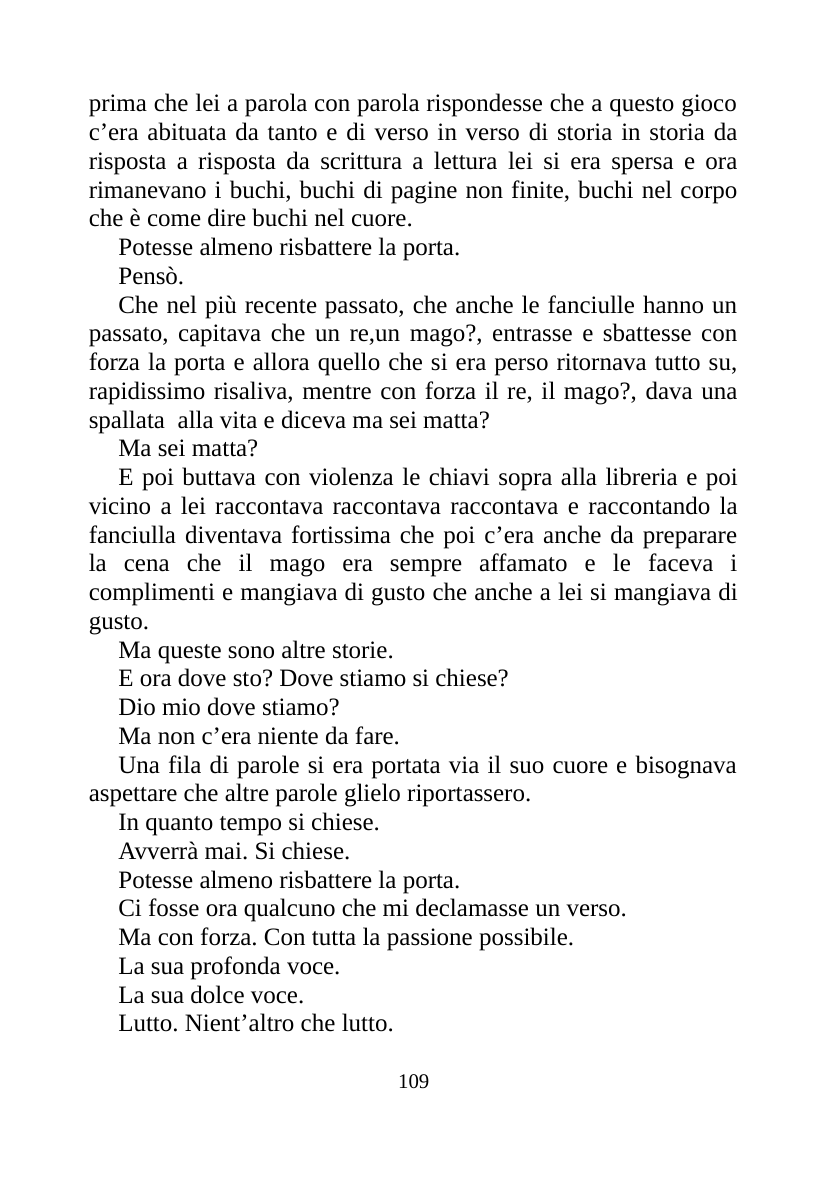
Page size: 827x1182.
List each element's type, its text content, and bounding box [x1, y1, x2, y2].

text prima che lei a parola con parola rispondesse che a questo gioco c’era abituata da tanto e di verso in verso di storia in storia da risposta a risposta da scrittura a lettura lei si era spersa e ora rimanevano i buchi, buchi di pagine non finite, buchi nel corpo che è come dire buchi nel cuore. [88, 88, 738, 232]
text Potesse almeno risbattere la porta. [88, 865, 738, 893]
text Avverrà mai. Si chiese. [88, 836, 738, 865]
text Lutto. Nient’altro che lutto. [88, 1008, 738, 1037]
text La sua dolce voce. [88, 980, 738, 1008]
text Potesse almeno risbattere la porta. [88, 232, 738, 261]
text In quanto tempo si chiese. [88, 807, 738, 836]
text Pensò. [88, 261, 738, 290]
text Una fila di parole si era portata via il suo cuore e bisognava aspettare che altre parole glielo riportassero. [88, 750, 738, 807]
text E ora dove sto? Dove stiamo si chiese? [88, 663, 738, 692]
text Ma sei matta? [88, 433, 738, 462]
text Ci fosse ora qualcuno che mi declamasse un verso. [88, 893, 738, 922]
text Ma non c’era niente da fare. [88, 721, 738, 750]
text E poi buttava con violenza le chiavi sopra alla libreria e poi vicino a lei raccontava raccontava raccontava e raccontando la fanciulla diventava fortissima che poi c’era anche da preparare la cena che il mago era sempre affamato e le faceva i complimenti e mangiava di gusto che anche a lei si mangiava di gusto. [88, 462, 738, 635]
text Che nel più recente passato, che anche le fanciulle hanno un passato, capitava che un re,un mago?, entrasse e sbattesse con forza la porta e allora quello che si era perso ritornava tutto su, rapidissimo risaliva, mentre con forza il re, il mago?, dava una spallata alla vita e diceva ma sei matta? [88, 290, 738, 433]
text La sua profonda voce. [88, 951, 738, 980]
text Ma queste sono altre storie. [88, 635, 738, 663]
text Dio mio dove stiamo? [88, 692, 738, 721]
text Ma con forza. Con tutta la passione possibile. [88, 922, 738, 951]
